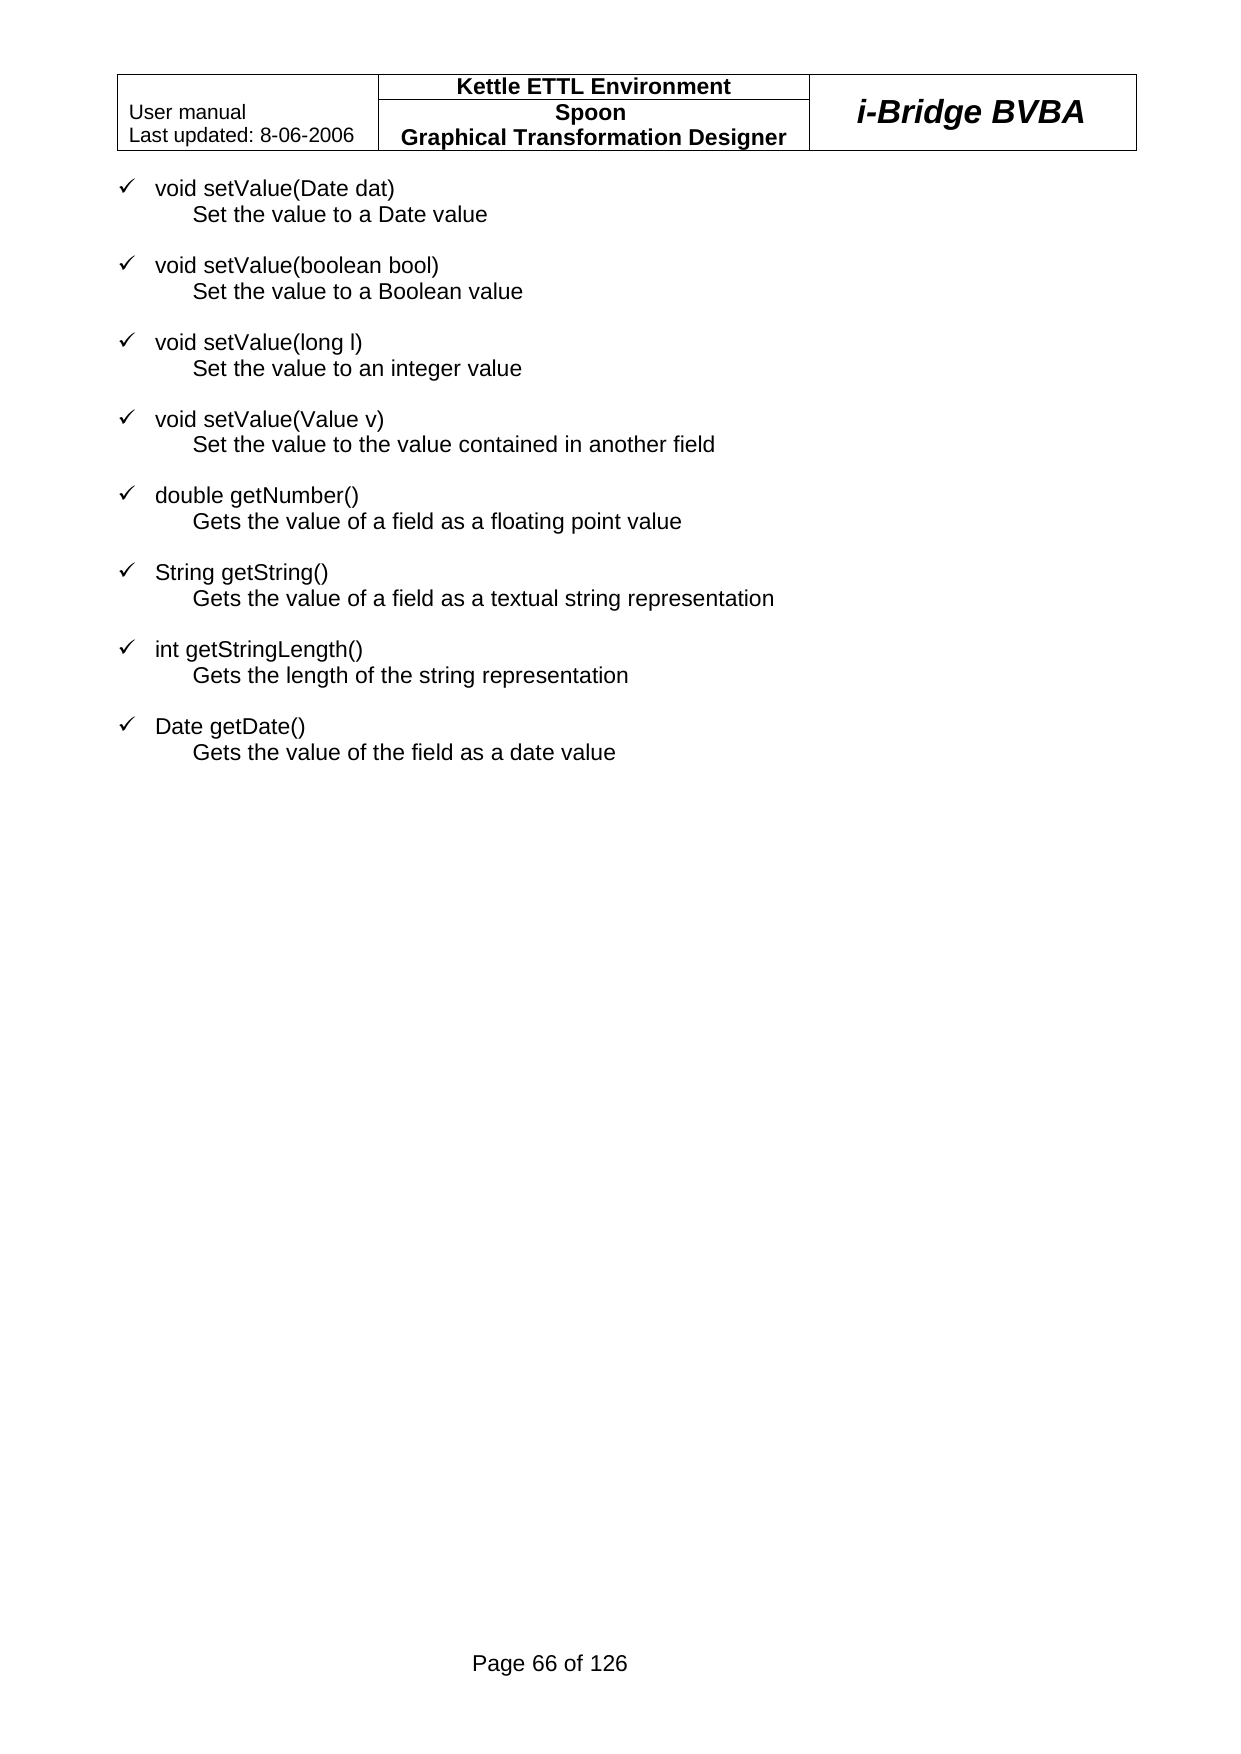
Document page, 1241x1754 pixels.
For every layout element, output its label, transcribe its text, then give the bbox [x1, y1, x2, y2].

text Gets the value of a field as a textual string representation [192, 586, 1137, 611]
list void setValue(Date dat) [117, 176, 1137, 202]
text Gets the value of a field as a floating point value [192, 509, 1137, 534]
text Set the value to a Date value [192, 202, 1137, 227]
text Gets the length of the string representation [192, 662, 1137, 688]
text Set the value to the value contained in another field [192, 432, 1137, 458]
list double getNumber() [117, 483, 1137, 509]
list Date getDate() [117, 713, 1137, 739]
text Set the value to a Boolean value [192, 279, 1137, 304]
text Gets the value of the field as a date value [192, 739, 1137, 765]
list void setValue(boolean bool) [117, 253, 1137, 279]
list void setValue(Value v) [117, 406, 1137, 432]
list void setValue(long l) [117, 330, 1137, 355]
text Set the value to an integer value [192, 355, 1137, 381]
list int getStringLength() [117, 637, 1137, 662]
list String getString() [117, 560, 1137, 586]
